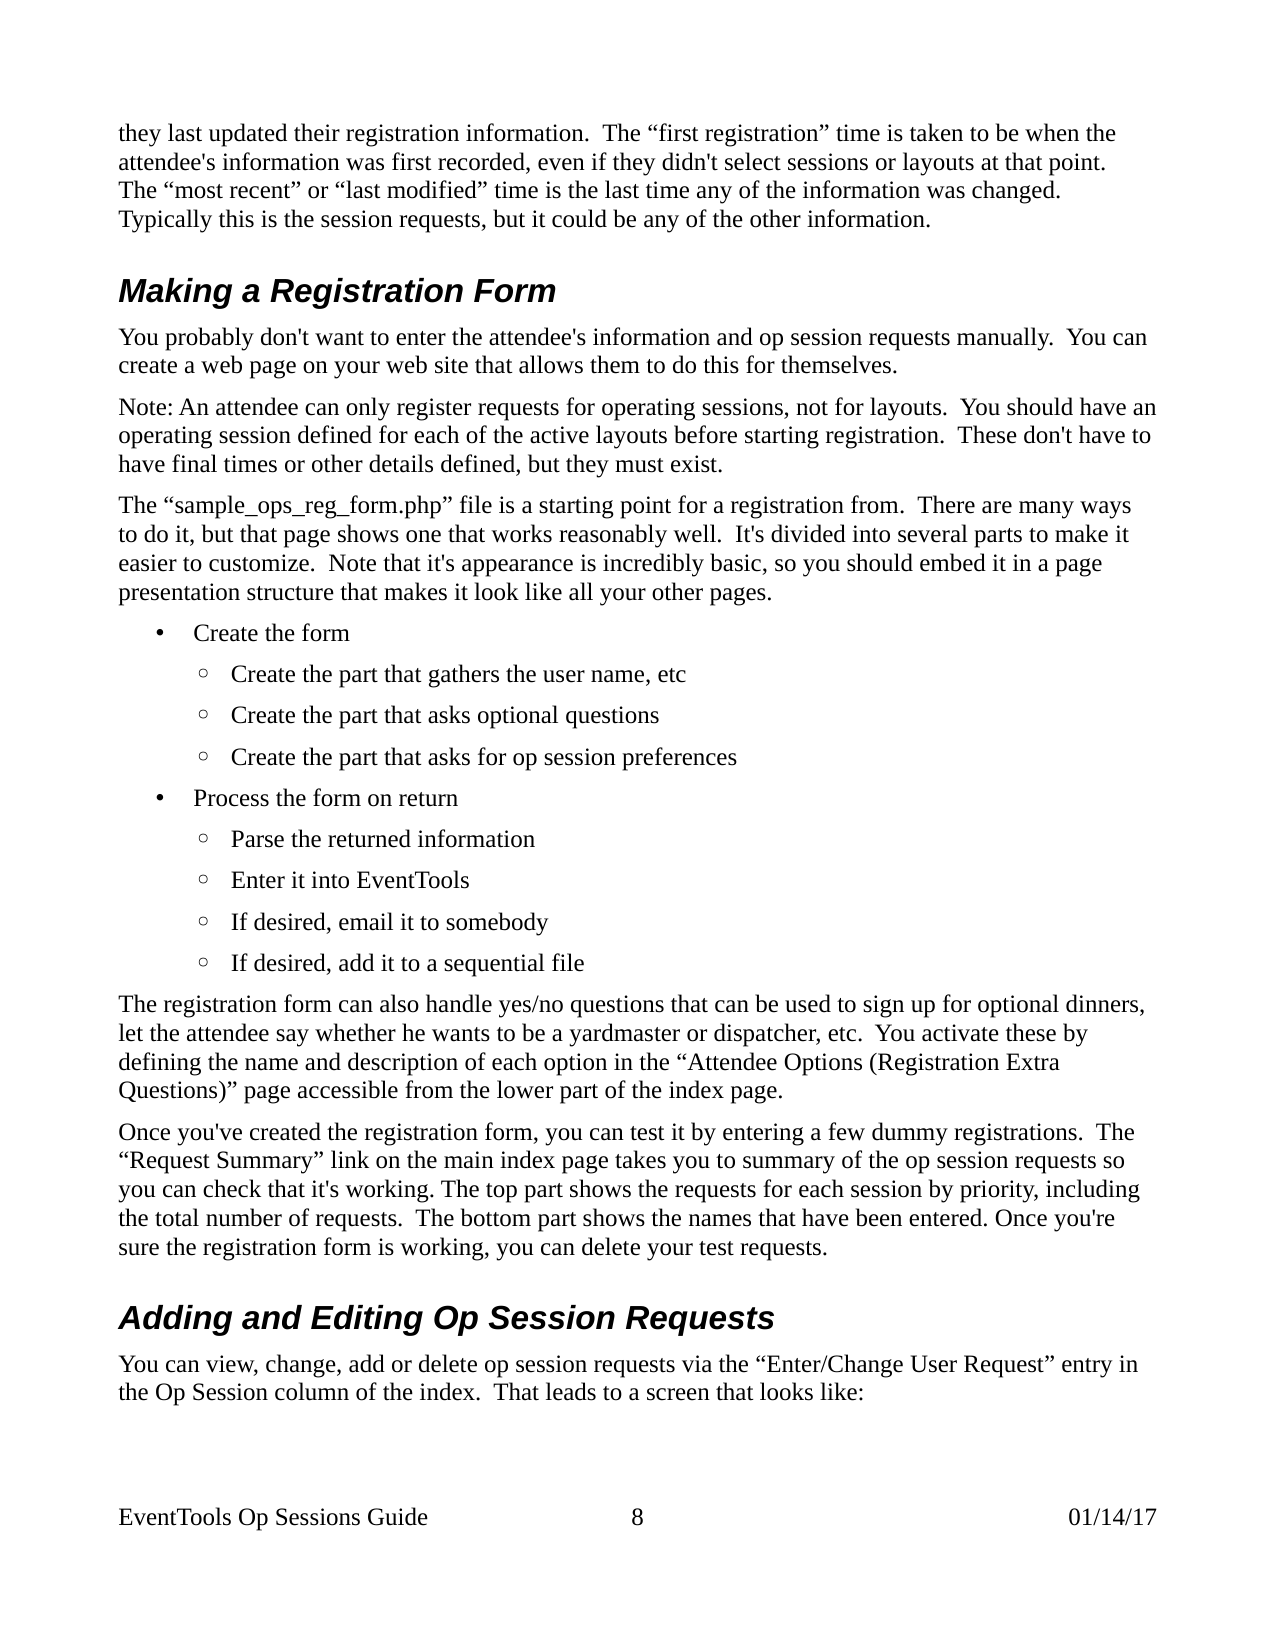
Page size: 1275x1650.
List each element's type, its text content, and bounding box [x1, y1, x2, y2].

list Process the form on return [156, 783, 1157, 812]
text they last updated their registration information. The “first registration” time is taken to be when the attendee's information was first recorded, even if they didn't select sessions or layouts at that point. The “most recent” or “last modified” time is the last time any of the information was changed. Typically this is the session requests, but it could be any of the other information. [118, 118, 1157, 233]
list Create the part that gathers the user name, etc [193, 659, 1157, 688]
list Create the form [156, 618, 1157, 647]
list Enter it into EventTools [193, 865, 1157, 894]
subtitle Adding and Editing Op Session Requests [118, 1298, 1157, 1336]
text The registration form can also handle yes/no questions that can be used to sign up for optional dinners, let the attendee say whether he wants to be a yardmaster or dispatcher, etc. You activate these by defining the name and description of each option in the “Attendee Options (Registration Extra Questions)” page accessible from the lower part of the index page. [118, 989, 1157, 1104]
text You probably don't want to enter the attendee's information and op session requests manually. You can create a web page on your web site that allows them to do this for themselves. [118, 322, 1157, 379]
list Create the part that asks for op session preferences [193, 742, 1157, 770]
subtitle Making a Registration Form [118, 271, 1157, 309]
list If desired, add it to a sequential file [193, 948, 1157, 977]
text Once you've created the registration form, you can test it by entering a few dummy registrations. The “Request Summary” link on the main index page takes you to summary of the op session requests so you can check that it's working. The top part shows the requests for each session by priority, including the total number of requests. The bottom part shows the names that have been entered. Once you're sure the registration form is working, you can delete your test requests. [118, 1117, 1157, 1260]
list Parse the returned information [193, 824, 1157, 853]
text You can view, change, add or delete op session requests via the “Enter/Change User Request” entry in the Op Session column of the index. That leads to a screen that looks like: [118, 1349, 1157, 1406]
text Note: An attendee can only register requests for operating sessions, not for layouts. You should have an operating session defined for each of the active layouts before starting registration. These don't have to have final times or other details defined, but they must exist. [118, 392, 1157, 478]
text The “sample_ops_reg_form.php” file is a starting point for a registration from. There are many ways to do it, but that page shows one that works reasonably well. It's divided into several parts to make it easier to customize. Note that it's appearance is incredibly basic, so you should embed it in a page presentation structure that makes it look like all your other pages. [118, 490, 1157, 605]
list Create the part that asks optional questions [193, 700, 1157, 729]
list If desired, email it to somebody [193, 907, 1157, 935]
